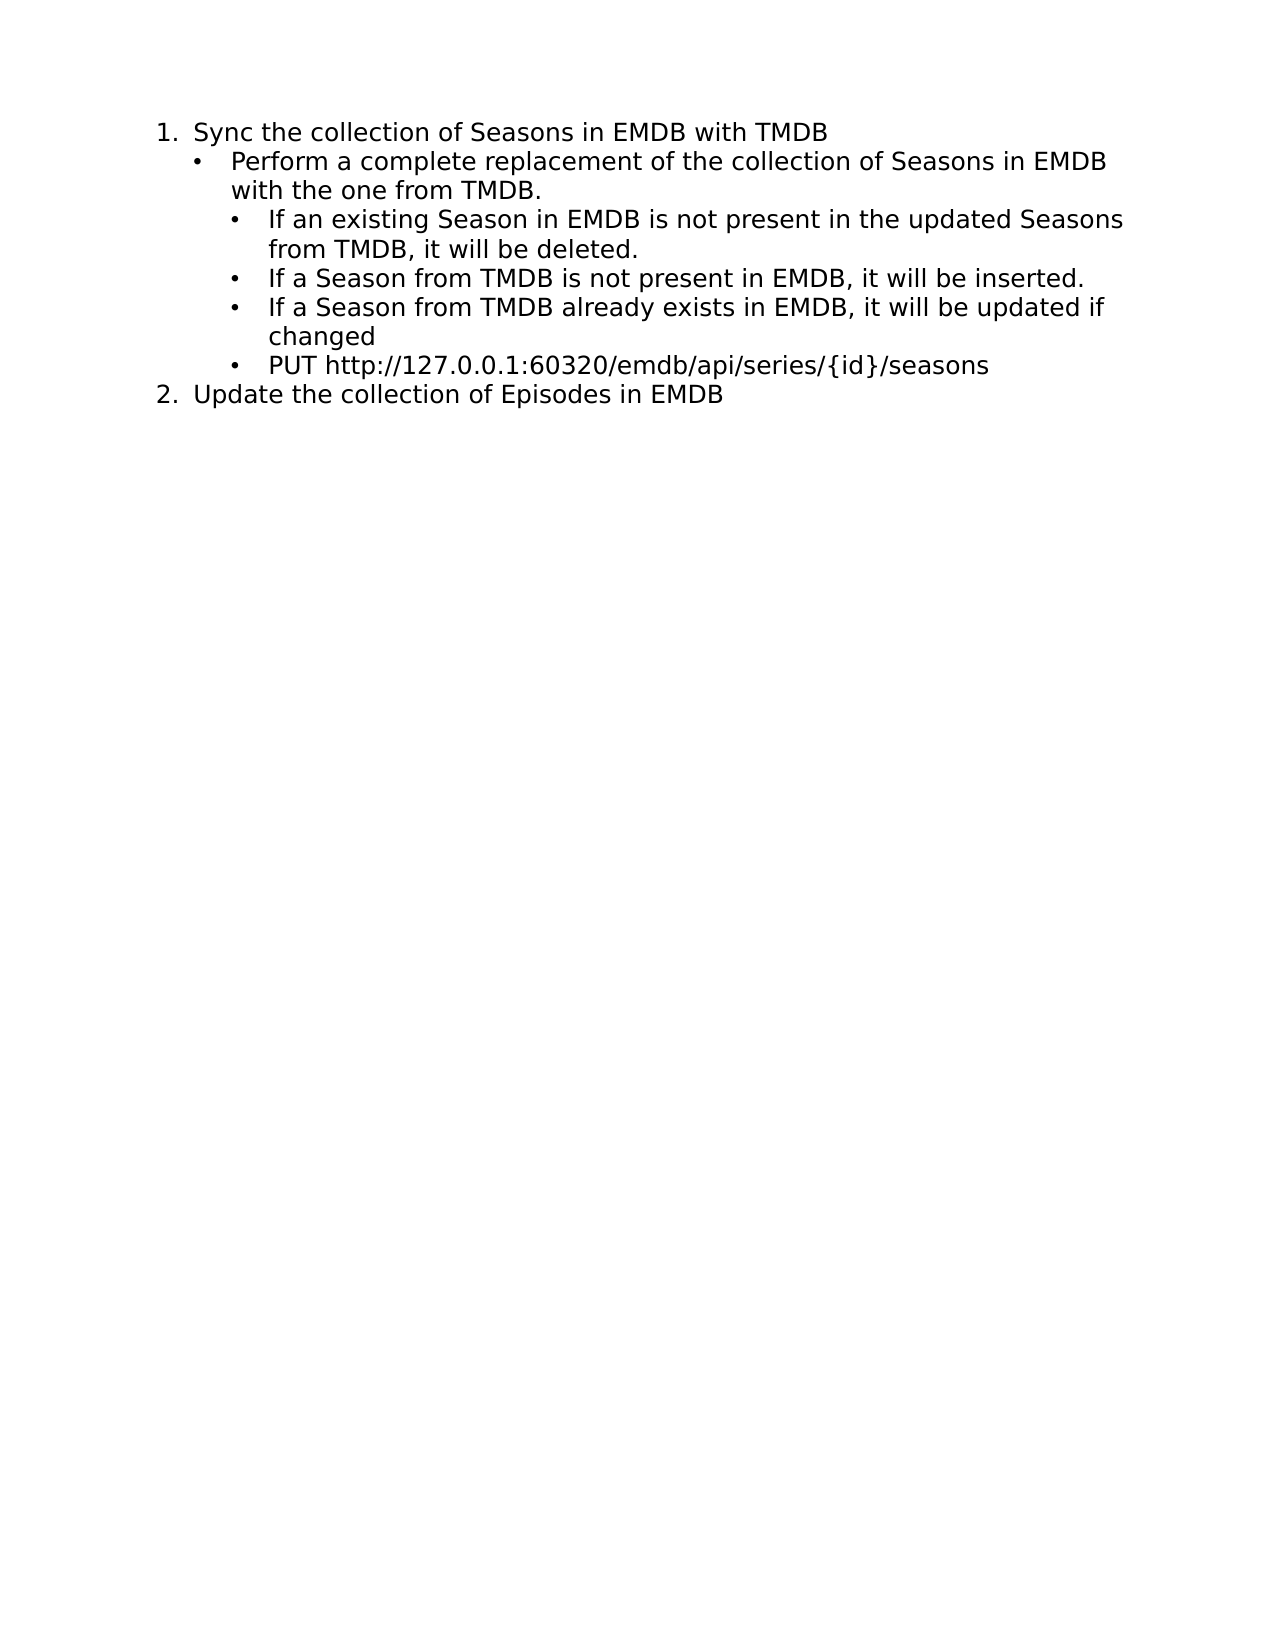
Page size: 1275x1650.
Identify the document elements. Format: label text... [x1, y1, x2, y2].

list If a Season from TMDB already exists in EMDB, it will be updated if changed [231, 293, 1157, 351]
list Update the collection of Episodes in EMDB [156, 381, 1157, 410]
list If a Season from TMDB is not present in EMDB, it will be inserted. [231, 264, 1157, 293]
list PUT http://127.0.0.1:60320/emdb/api/series/{id}/seasons [231, 351, 1157, 381]
list Perform a complete replacement of the collection of Seasons in EMDB with the one from TMDB. [193, 147, 1157, 206]
list Sync the collection of Seasons in EMDB with TMDB [156, 118, 1157, 147]
list If an existing Season in EMDB is not present in the updated Seasons from TMDB, it will be deleted. [231, 206, 1157, 264]
